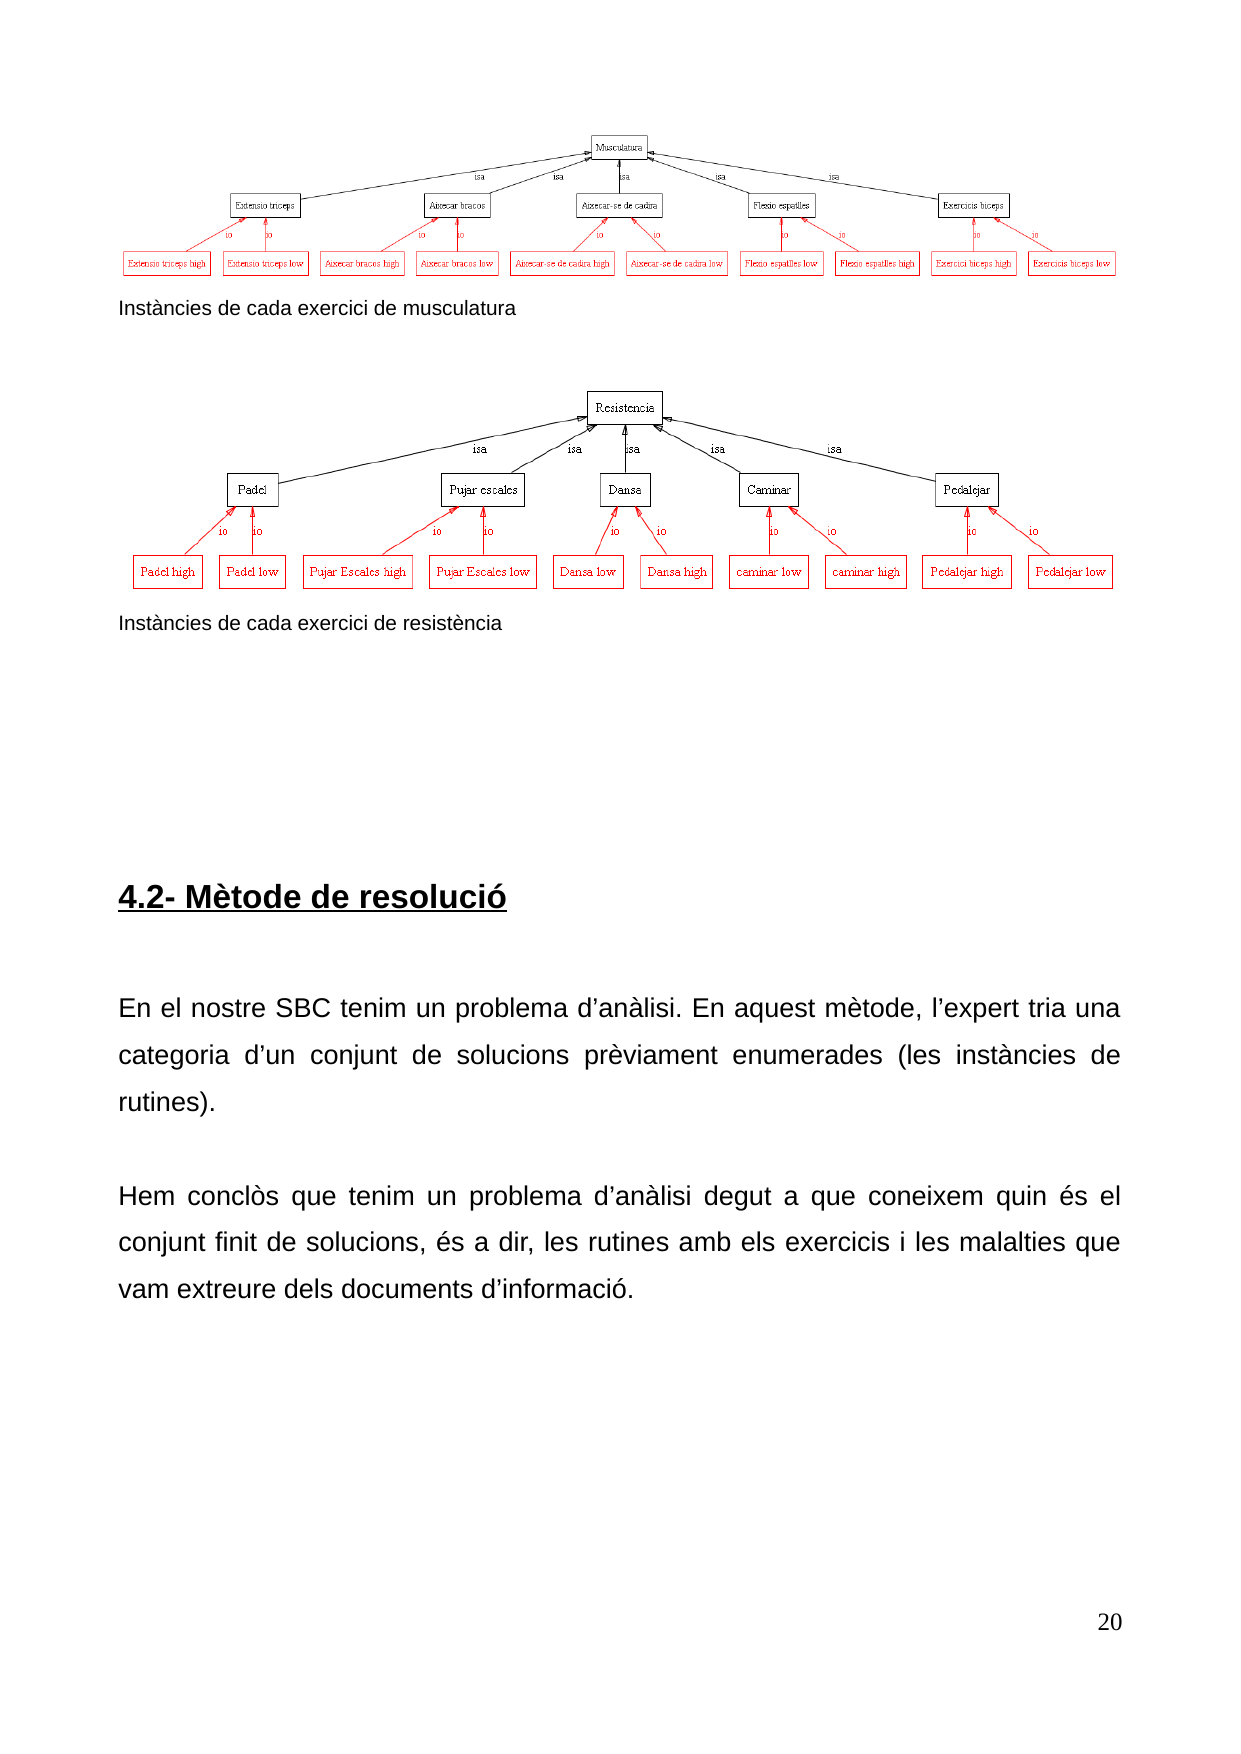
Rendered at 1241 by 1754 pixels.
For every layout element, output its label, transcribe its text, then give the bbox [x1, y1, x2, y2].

picture [118, 367, 1123, 599]
text Hem conclòs que tenim un problema d’anàlisi degut a que coneixem quin és el conjunt finit de solucions, és a dir, les rutines amb els exercicis i les malalties que vam extreure dels documents d’informació. [118, 1179, 1122, 1304]
text Instàncies de cada exercici de musculatura [118, 284, 1122, 319]
text 4.2- Mètode de resolució [118, 877, 1122, 915]
text En el nostre SBC tenim un problema d’anàlisi. En aquest mètode, l’expert tria una categoria d’un conjunt de solucions prèviament enumerades (les instàncies de rutines). [118, 992, 1122, 1117]
text Instàncies de cada exercici de resistència [118, 599, 1122, 634]
picture [118, 118, 1123, 284]
